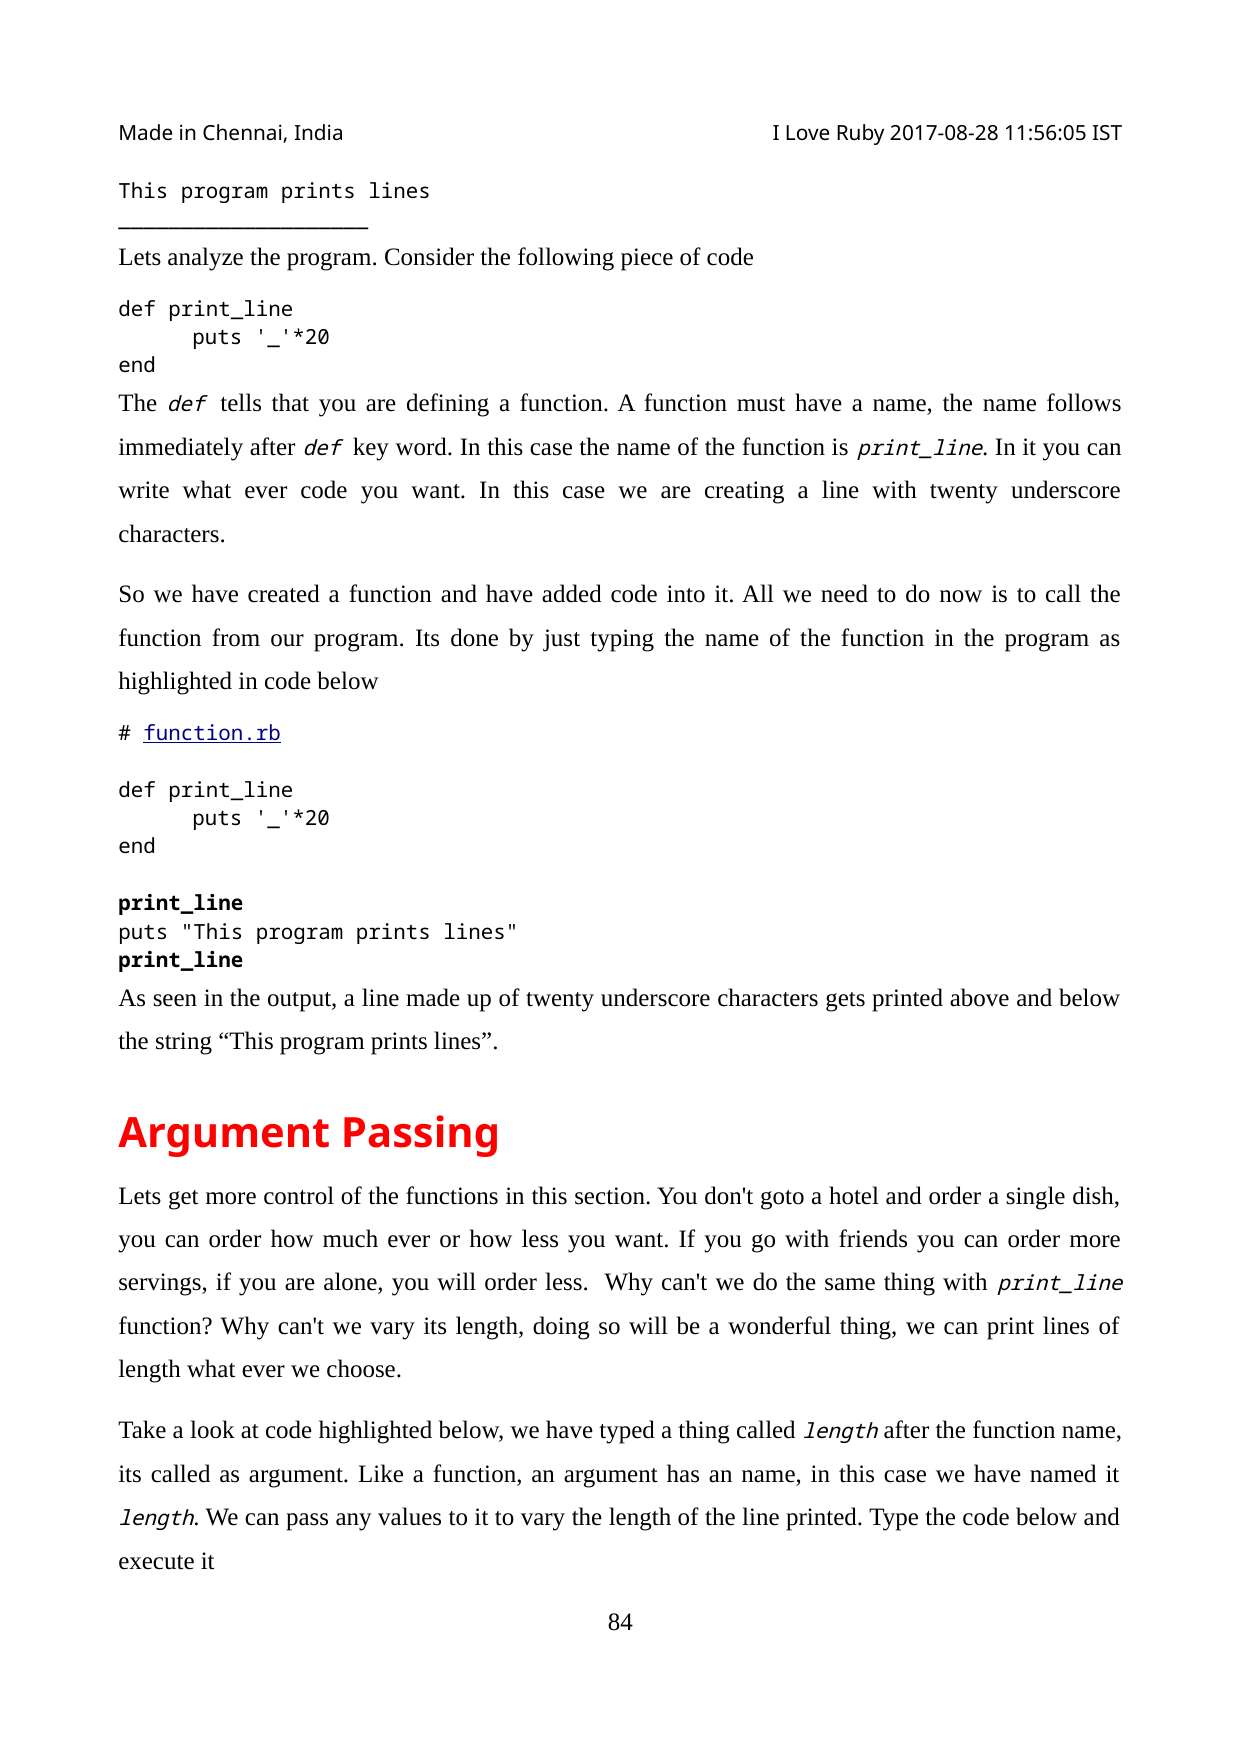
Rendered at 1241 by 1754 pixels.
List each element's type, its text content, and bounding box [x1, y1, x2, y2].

text The def tells that you are defining a function. A function must have a name, the name follows immediately after def key word. In this case the name of the function is print_line. In it you can write what ever code you want. In this case we are creating a line with twenty underscore characters. [118, 388, 1122, 547]
text print_line [118, 888, 1122, 917]
text Take a look at code highlighted below, we have typed a thing called length after the function name, its called as argument. Like a function, an argument has an name, in this case we have named it length. We can pass any values to it to vary the length of the line printed. Type the code below and execute it [118, 1415, 1122, 1574]
text end [118, 351, 1122, 379]
text def print_line [118, 294, 1122, 322]
text puts "This program prints lines" [118, 917, 1122, 945]
text def print_line [118, 775, 1122, 803]
text This program prints lines [118, 176, 1122, 204]
subtitle Argument Passing [118, 1103, 1122, 1159]
text puts '_'*20 [118, 322, 1122, 351]
text Lets get more control of the functions in this section. You don't goto a hotel and order a single dish, you can order how much ever or how less you want. If you go with friends you can order more servings, if you are alone, you will order less. Why can't we do the same thing with print_line function? Why can't we vary its length, doing so will be a wonderful thing, we can print lines of length what ever we choose. [118, 1181, 1122, 1383]
text ____________________ [118, 204, 1122, 233]
text As seen in the output, a line made up of twenty underscore characters gets printed above and below the string “This program prints lines”. [118, 983, 1122, 1054]
text # function.rb [118, 718, 1122, 746]
text end [118, 832, 1122, 860]
text puts '_'*20 [118, 803, 1122, 832]
text print_line [118, 945, 1122, 974]
text So we have created a function and have added code into it. All we need to do now is to call the function from our program. Its done by just typing the name of the function in the program as highlighted in code below [118, 579, 1122, 694]
text Lets analyze the program. Consider the following piece of code [118, 242, 1122, 271]
